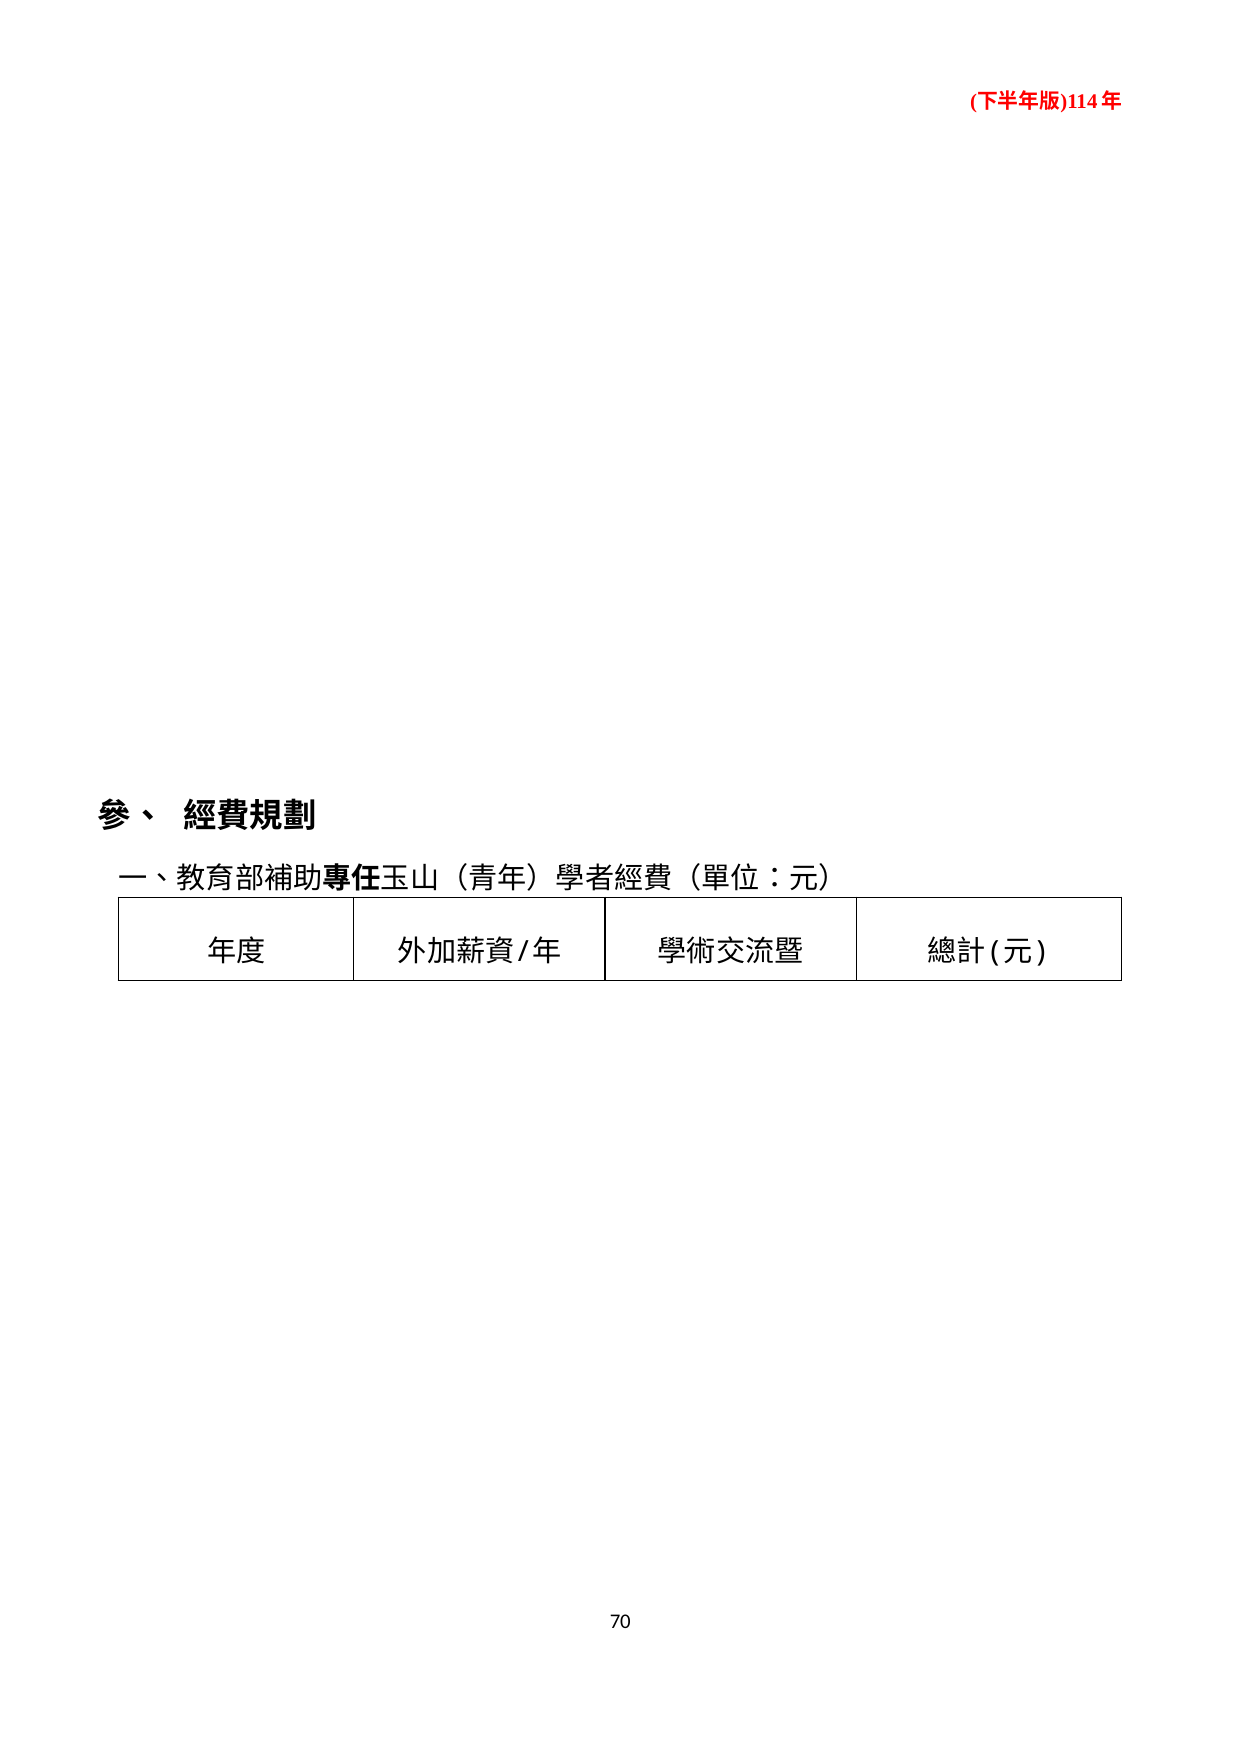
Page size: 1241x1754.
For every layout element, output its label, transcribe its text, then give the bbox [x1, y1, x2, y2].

table_header 總計(元) [857, 898, 1121, 980]
list 經費規劃 [98, 772, 1122, 834]
text 一、教育部補助專任玉山（青年）學者經費（單位：元） [118, 834, 1122, 897]
table_header 年度 [119, 898, 353, 980]
table_header 外加薪資/年 [354, 898, 604, 980]
table_header 學術交流暨 [606, 898, 856, 980]
